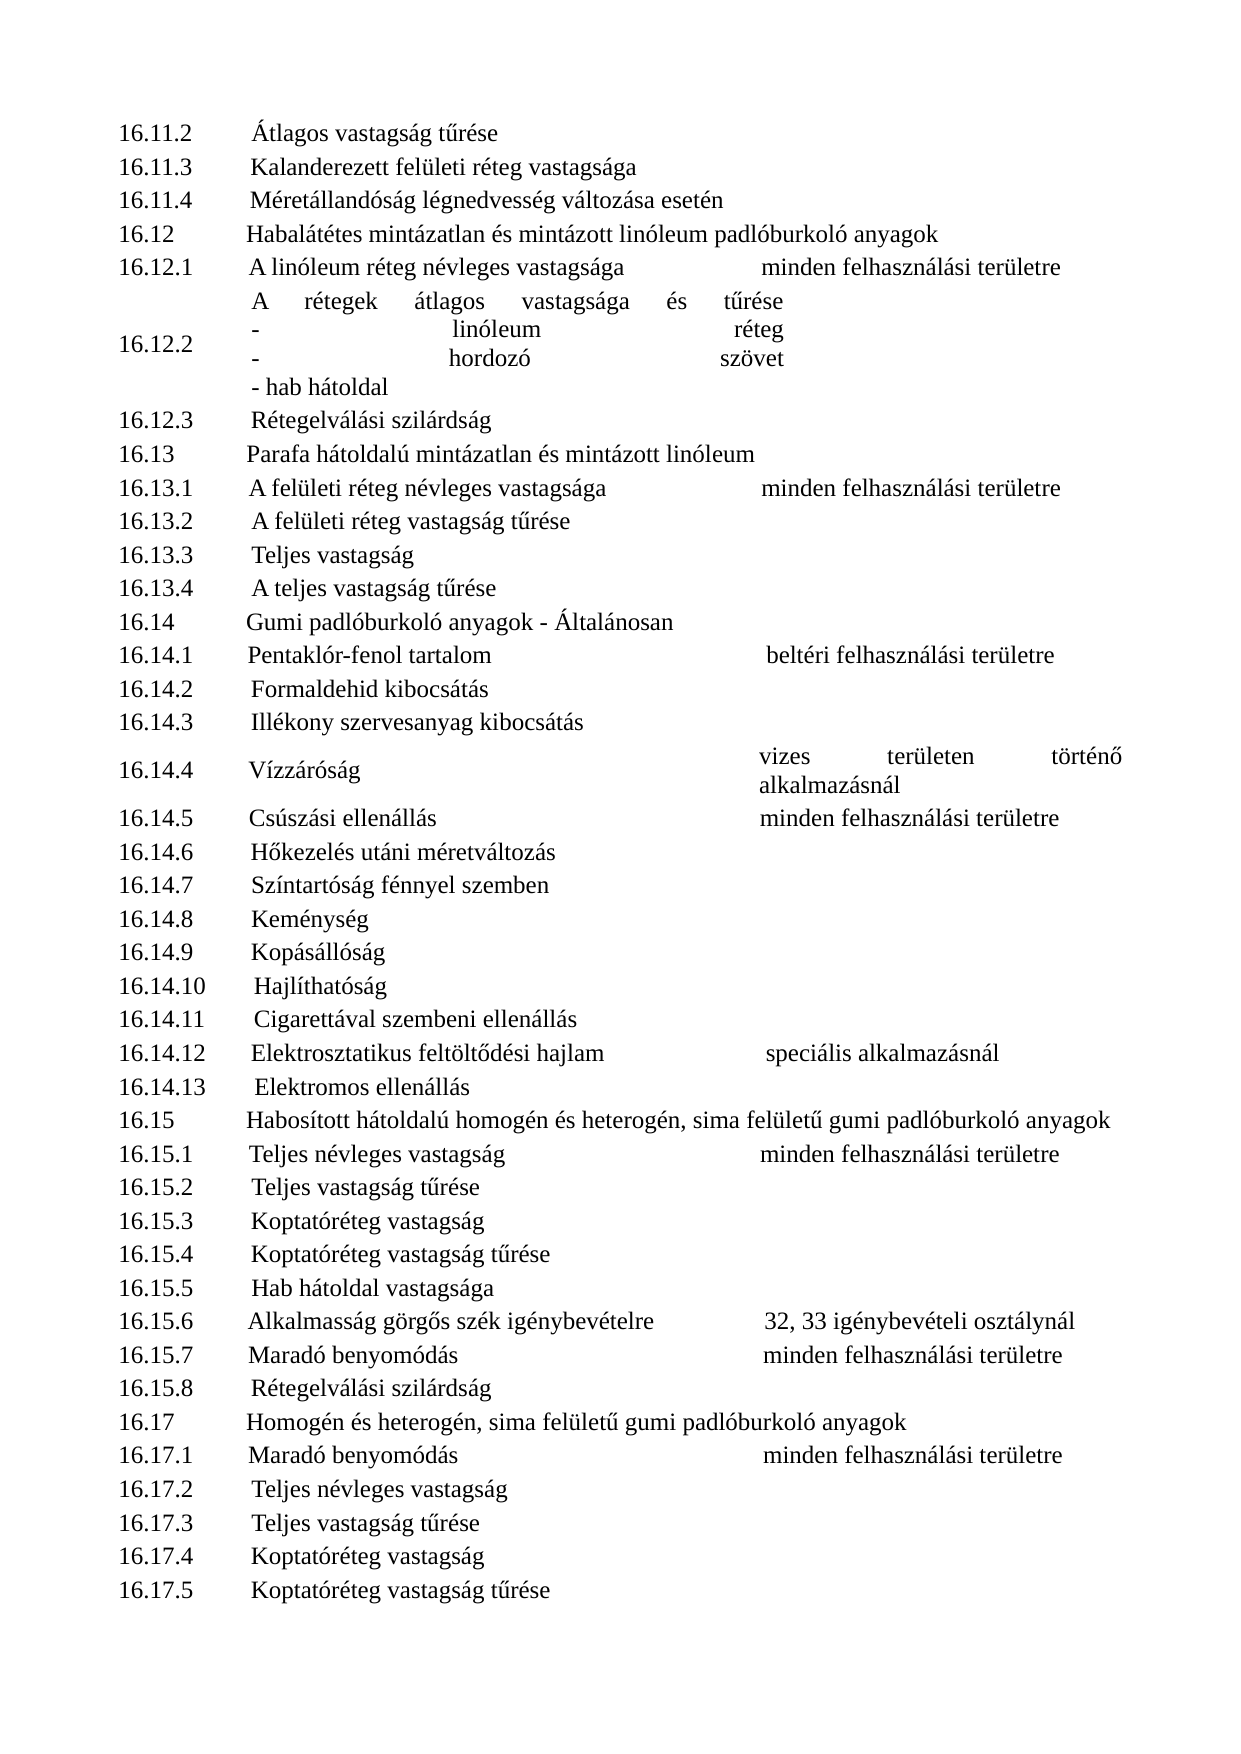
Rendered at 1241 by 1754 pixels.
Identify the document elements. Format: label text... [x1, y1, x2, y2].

table_header 16.14.2 [118, 674, 251, 703]
table_header Teljes vastagság tűrése [251, 1508, 783, 1536]
table_header 16.11.3 [118, 152, 250, 180]
table_header [783, 540, 1122, 568]
table_header Keménység [251, 904, 785, 933]
table_header 16.17.2 [118, 1474, 251, 1503]
table_header minden felhasználási területre [763, 1340, 1122, 1369]
table_header 16.14.13 [118, 1072, 254, 1100]
table_header [787, 406, 1122, 434]
table_header A felületi réteg vastagság tűrése [251, 506, 783, 535]
table_header 16.13.1 [118, 473, 248, 501]
table_header Teljes vastagság [251, 540, 783, 568]
table_header 16.14.11 [118, 1005, 254, 1033]
table_header A rétegek átlagos vastagsága és tűrése - linóleum réteg - hordozó szövet - hab hátoldal [251, 286, 784, 401]
table_header [786, 1239, 1122, 1268]
table_header Csúszási ellenállás [249, 803, 759, 832]
table_header [791, 185, 1122, 214]
table_header 16.11.2 [118, 118, 251, 147]
table_header 16.14.4 [118, 741, 248, 798]
table_header Parafa hátoldalú mintázatlan és mintázott linóleum [246, 439, 1122, 468]
table_header 16.17 [118, 1407, 246, 1436]
table_header 16.11.4 [118, 185, 249, 214]
table_header Teljes névleges vastagság [251, 1474, 783, 1503]
table_header 16.15.2 [118, 1172, 251, 1201]
table_header Színtartóság fénnyel szemben [251, 870, 786, 899]
table_header 16.12.3 [118, 406, 251, 434]
table_header 16.15.5 [118, 1273, 251, 1302]
table_header Kopásállóság [251, 938, 787, 966]
table_header Koptatóréteg vastagság tűrése [251, 1239, 786, 1268]
table_header A teljes vastagság tűrése [251, 573, 783, 602]
table_header minden felhasználási területre [760, 1139, 1122, 1167]
table_header 16.17.1 [118, 1441, 248, 1469]
table_header 16.13.2 [118, 506, 251, 535]
table_header [783, 1172, 1122, 1201]
table_header [783, 1474, 1122, 1503]
table_header 16.14.5 [118, 803, 249, 832]
table_header 16.17.5 [118, 1575, 251, 1603]
table_header 16.14.8 [118, 904, 251, 933]
table_header A felületi réteg névleges vastagsága [248, 473, 761, 501]
table_header 16.14.7 [118, 870, 251, 899]
table_header [783, 1508, 1122, 1536]
table_header 16.12.2 [118, 286, 251, 401]
table_header 16.13 [118, 439, 246, 468]
table_header vizes területen történő alkalmazásnál [759, 741, 1122, 798]
table_header [787, 1374, 1122, 1402]
table_header [783, 506, 1122, 535]
table_header Rétegelválási szilárdság [251, 406, 787, 434]
table_header Rétegelválási szilárdság [251, 1374, 787, 1402]
table_header [785, 904, 1122, 933]
table_header 16.14.12 [118, 1038, 251, 1067]
table_header [786, 1575, 1122, 1603]
table_header minden felhasználási területre [761, 473, 1122, 501]
table_header Maradó benyomódás [248, 1340, 763, 1369]
table_header Teljes névleges vastagság [249, 1139, 760, 1167]
table_header 16.14.9 [118, 938, 251, 966]
table_header beltéri felhasználási területre [766, 640, 1122, 669]
table_header [787, 152, 1122, 180]
table_header [788, 837, 1122, 866]
table_header 16.15.6 [118, 1306, 247, 1335]
table_header [787, 708, 1122, 736]
table_header 16.15 [118, 1105, 246, 1134]
table_header [788, 971, 1122, 1000]
table_header [784, 286, 1122, 401]
table_header Hajlíthatóság [254, 971, 788, 1000]
table_header [786, 674, 1122, 703]
table_header 16.13.3 [118, 540, 251, 568]
table_header 16.15.8 [118, 1374, 251, 1402]
table_header 16.15.7 [118, 1340, 248, 1369]
table_header 16.13.4 [118, 573, 251, 602]
table_header 16.14.6 [118, 837, 250, 866]
table_header 16.14.1 [118, 640, 247, 669]
table_header Hőkezelés utáni méretváltozás [250, 837, 787, 866]
table_header [787, 1005, 1122, 1033]
table_header Maradó benyomódás [248, 1441, 763, 1469]
table_header Homogén és heterogén, sima felületű gumi padlóburkoló anyagok [246, 1407, 1122, 1436]
table_header [786, 870, 1122, 899]
table_header Habalátétes mintázatlan és mintázott linóleum padlóburkoló anyagok [246, 219, 1122, 247]
table_header Formaldehid kibocsátás [251, 674, 786, 703]
table_header Cigarettával szembeni ellenállás [254, 1005, 787, 1033]
table_header 16.15.3 [118, 1206, 251, 1234]
table_header 16.14.3 [118, 708, 251, 736]
table_header Vízzáróság [248, 741, 759, 798]
table_header 16.14.10 [118, 971, 254, 1000]
table_header Illékony szervesanyag kibocsátás [251, 708, 787, 736]
table_header 16.15.1 [118, 1139, 249, 1167]
table_header 16.15.4 [118, 1239, 251, 1268]
table_header minden felhasználási területre [761, 252, 1122, 281]
table_header 16.17.4 [118, 1541, 251, 1570]
table_header 32, 33 igénybevételi osztálynál [764, 1306, 1122, 1335]
table_header [783, 573, 1122, 602]
table_header Elektrosztatikus feltöltődési hajlam [251, 1038, 766, 1067]
table_header Teljes vastagság tűrése [251, 1172, 783, 1201]
table_header [783, 118, 1122, 147]
table_header minden felhasználási területre [763, 1441, 1122, 1469]
table_header [786, 1206, 1122, 1234]
table_header Hab hátoldal vastagsága [251, 1273, 784, 1302]
table_header speciális alkalmazásnál [766, 1038, 1122, 1067]
table_header Koptatóréteg vastagság [251, 1541, 786, 1570]
table_header Koptatóréteg vastagság tűrése [251, 1575, 786, 1603]
table_header Pentaklór-fenol tartalom [247, 640, 766, 669]
table_header Átlagos vastagság tűrése [251, 118, 782, 147]
table_header 16.12 [118, 219, 246, 247]
table_header minden felhasználási területre [760, 803, 1122, 832]
table_header Habosított hátoldalú homogén és heterogén, sima felületű gumi padlóburkoló anyagok [246, 1105, 1122, 1134]
table_header Méretállandóság légnedvesség változása esetén [250, 185, 791, 214]
table_header 16.17.3 [118, 1508, 251, 1536]
table_header [784, 1273, 1122, 1302]
table_header 16.14 [118, 607, 246, 636]
table_header [786, 1541, 1122, 1570]
table_header Kalanderezett felületi réteg vastagsága [250, 152, 787, 180]
table_header Koptatóréteg vastagság [251, 1206, 786, 1234]
table_header [787, 938, 1122, 966]
table_header Gumi padlóburkoló anyagok - Általánosan [246, 607, 1122, 636]
table_header 16.12.1 [118, 252, 248, 281]
table_header Alkalmasság görgős szék igénybevételre [247, 1306, 764, 1335]
table_header A linóleum réteg névleges vastagsága [248, 252, 761, 281]
table_header [786, 1072, 1122, 1100]
table_header Elektromos ellenállás [254, 1072, 786, 1100]
